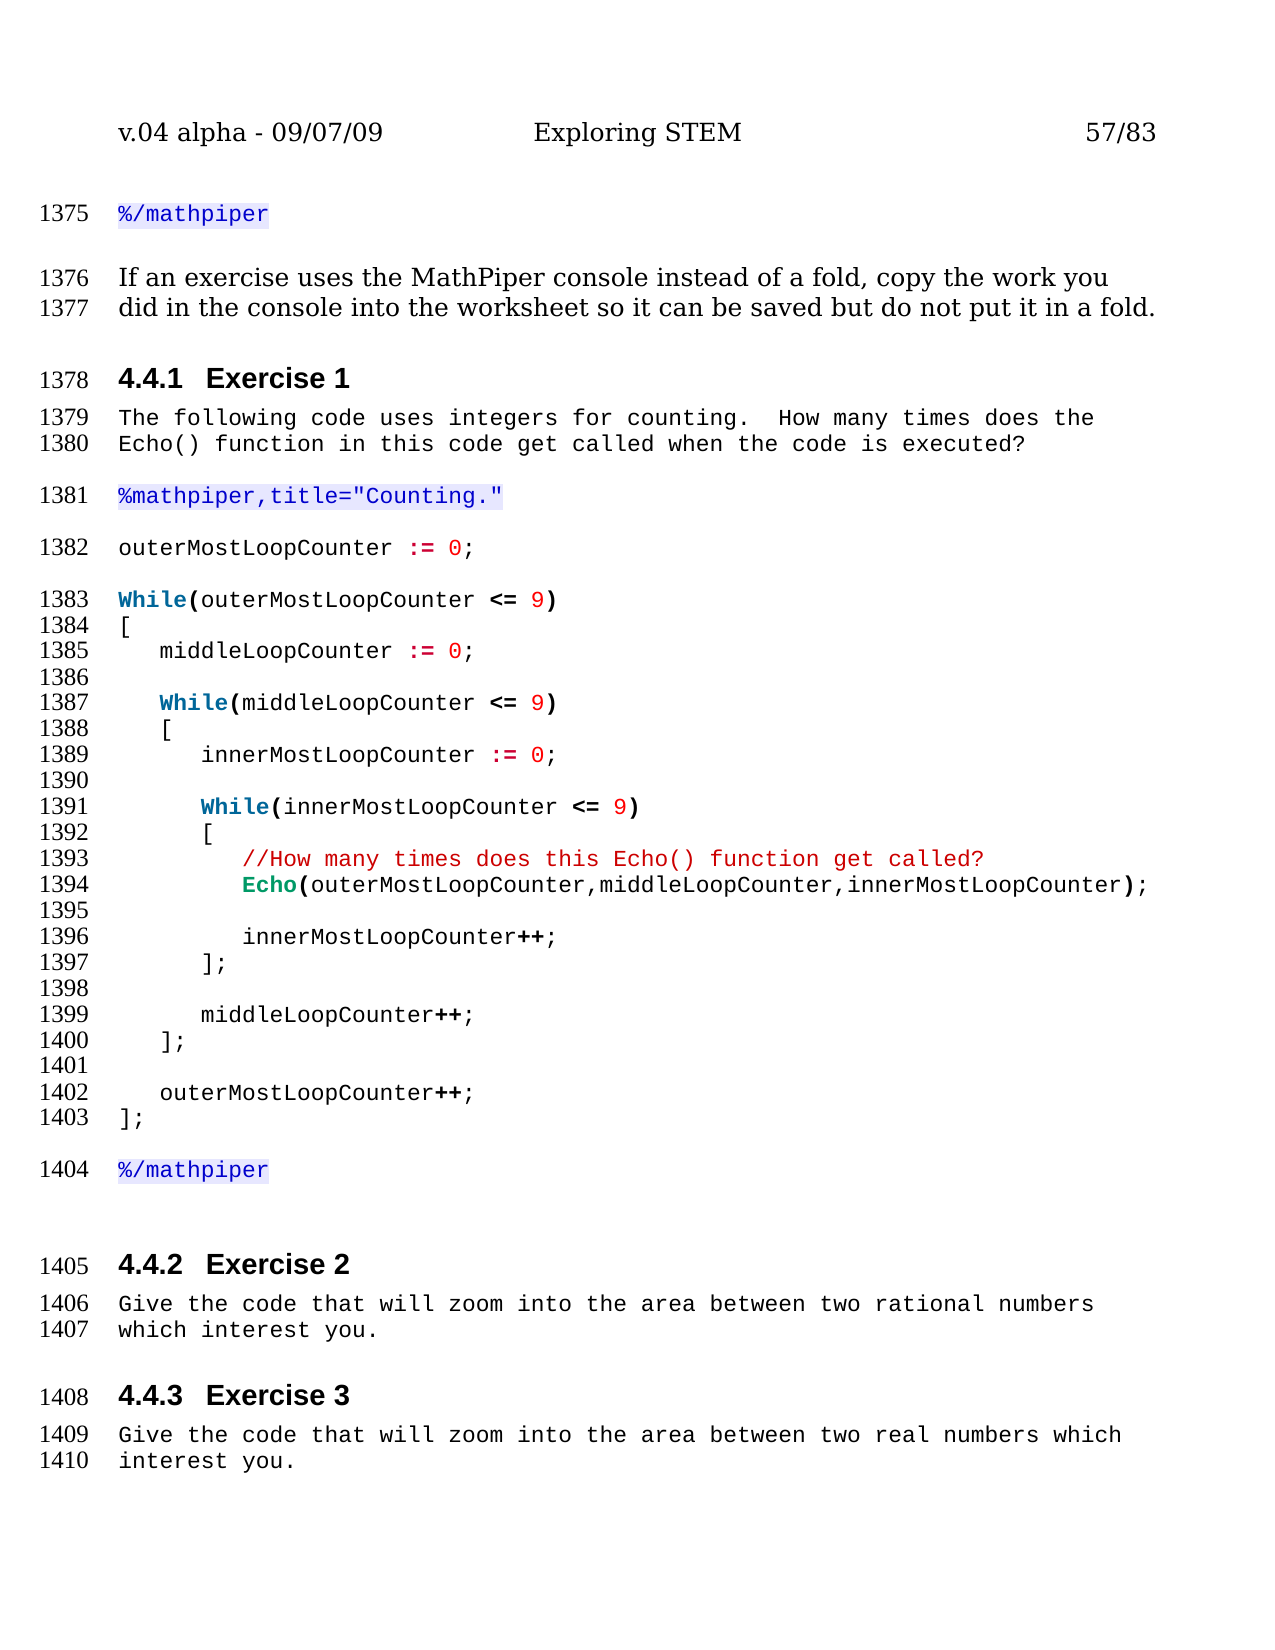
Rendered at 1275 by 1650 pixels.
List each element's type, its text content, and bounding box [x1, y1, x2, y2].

text Give the code that will zoom into the area between two real numbers which interest you. [118, 1423, 1157, 1475]
subtitle Exercise 1 [118, 361, 1157, 394]
text Echo(outerMostLoopCounter,middleLoopCounter,innerMostLoopCounter); [118, 873, 1157, 899]
text While(innerMostLoopCounter <= 9) [118, 796, 1157, 821]
text //How many times does this Echo() function get called? [118, 847, 1157, 873]
text outerMostLoopCounter := 0; [118, 536, 1157, 562]
text If an exercise uses the MathPiper console instead of a fold, copy the work you did in the console into the worksheet so it can be saved but do not put it in a fold. [118, 263, 1157, 322]
text outerMostLoopCounter++; [118, 1081, 1157, 1107]
text The following code uses integers for counting. How many times does the Echo() function in this code get called when the code is executed? [118, 406, 1157, 458]
text [ [118, 821, 1157, 847]
text %/mathpiper [118, 203, 1157, 229]
text %/mathpiper [118, 1159, 1157, 1184]
subtitle Exercise 2 [118, 1247, 1157, 1281]
text %mathpiper,title="Counting." [118, 484, 1157, 510]
text ]; [118, 951, 1157, 977]
text While(middleLoopCounter <= 9) [118, 692, 1157, 718]
text middleLoopCounter := 0; [118, 640, 1157, 666]
text While(outerMostLoopCounter <= 9) [118, 588, 1157, 614]
text ]; [118, 1107, 1157, 1133]
text innerMostLoopCounter := 0; [118, 744, 1157, 769]
subtitle Exercise 3 [118, 1377, 1157, 1411]
text ]; [118, 1029, 1157, 1055]
text innerMostLoopCounter++; [118, 925, 1157, 951]
text [ [118, 614, 1157, 640]
text middleLoopCounter++; [118, 1003, 1157, 1029]
text Give the code that will zoom into the area between two rational numbers which interest you. [118, 1293, 1157, 1344]
text [ [118, 718, 1157, 744]
